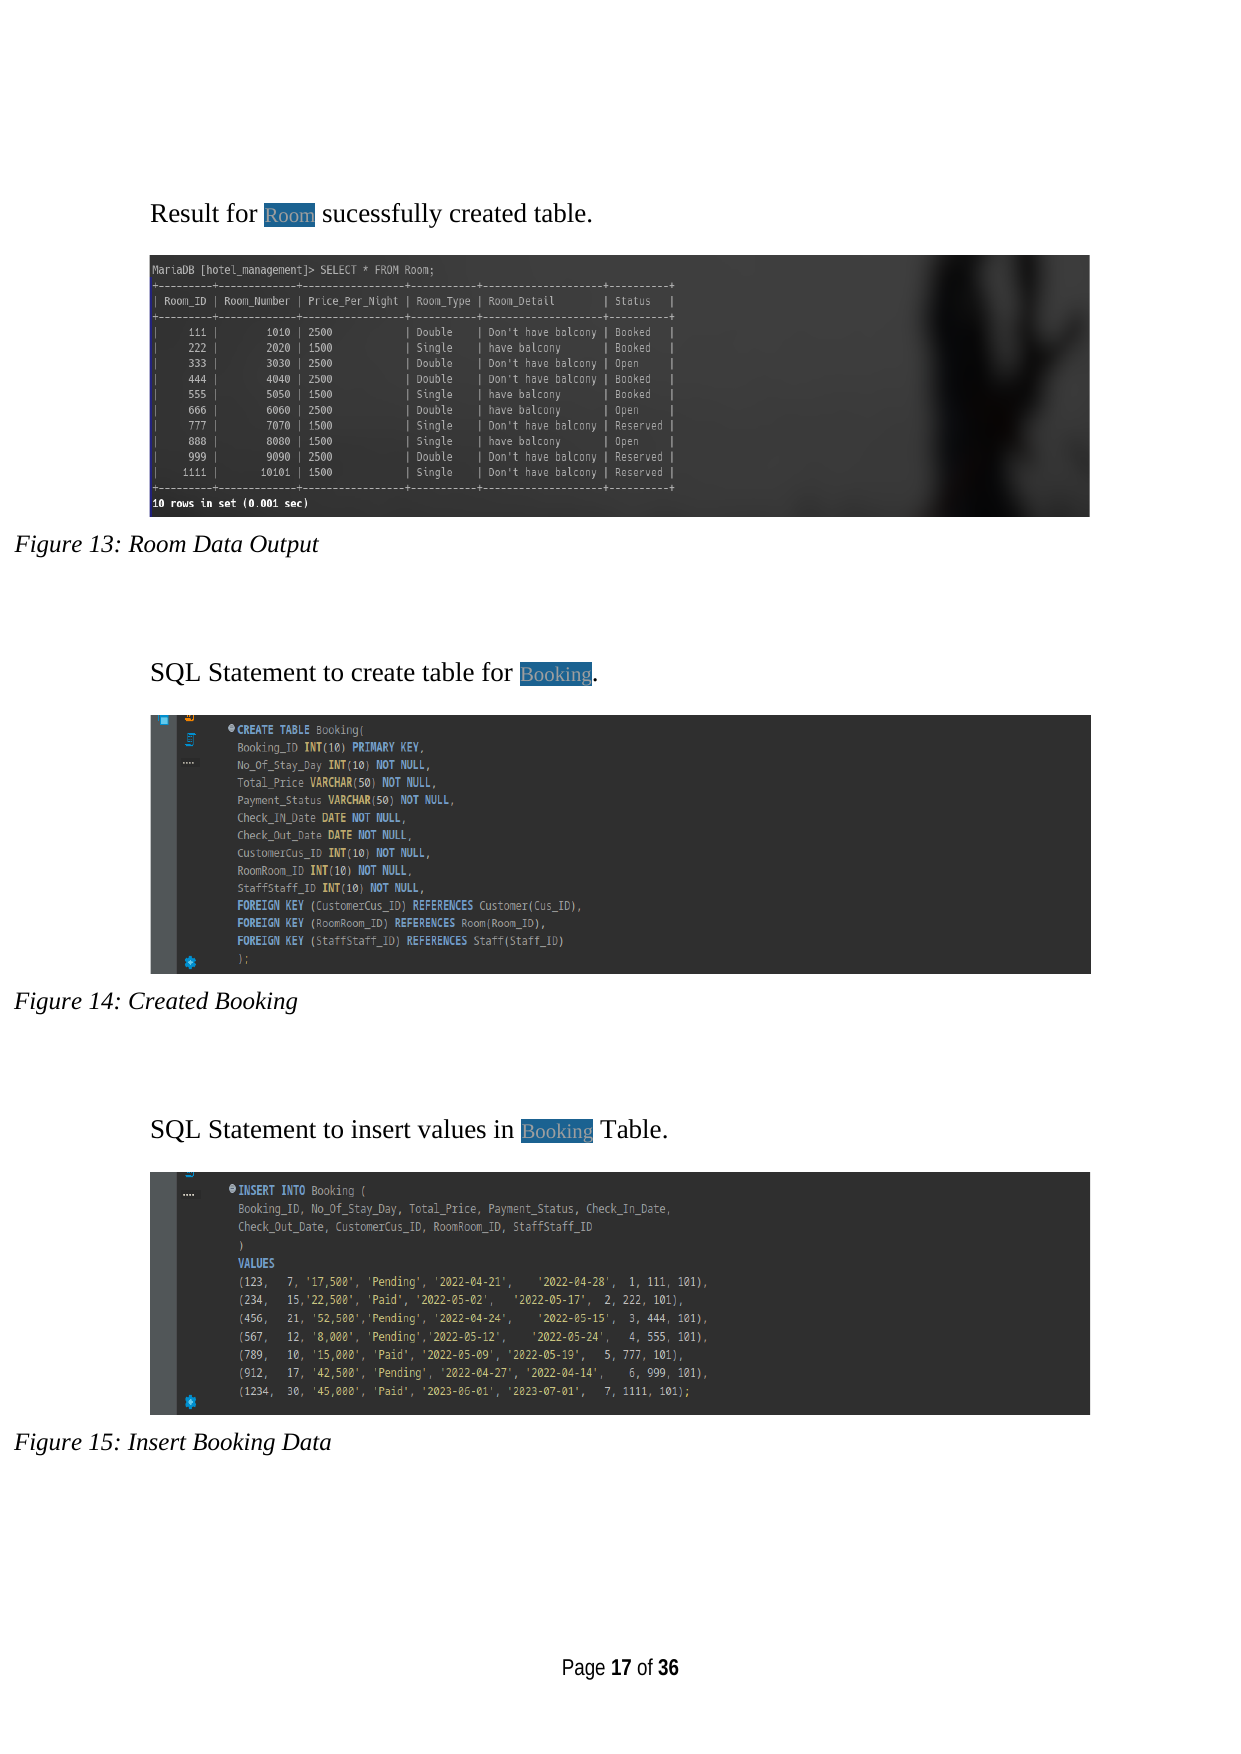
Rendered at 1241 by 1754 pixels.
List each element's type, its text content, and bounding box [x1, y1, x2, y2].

text SQL Statement to create table for Booking. [150, 656, 1090, 687]
picture [150, 1172, 1091, 1415]
text Figure 13: Room Data Output [14, 517, 1225, 557]
picture [150, 715, 1091, 974]
text Figure 14: Created Booking [14, 974, 1228, 1014]
text Figure 15: Insert Booking Data [14, 1415, 1226, 1456]
picture [149, 255, 1090, 517]
text SQL Statement to insert values in Booking Table. [150, 1113, 1090, 1144]
text Result for Room sucessfully created table. [150, 197, 1090, 228]
